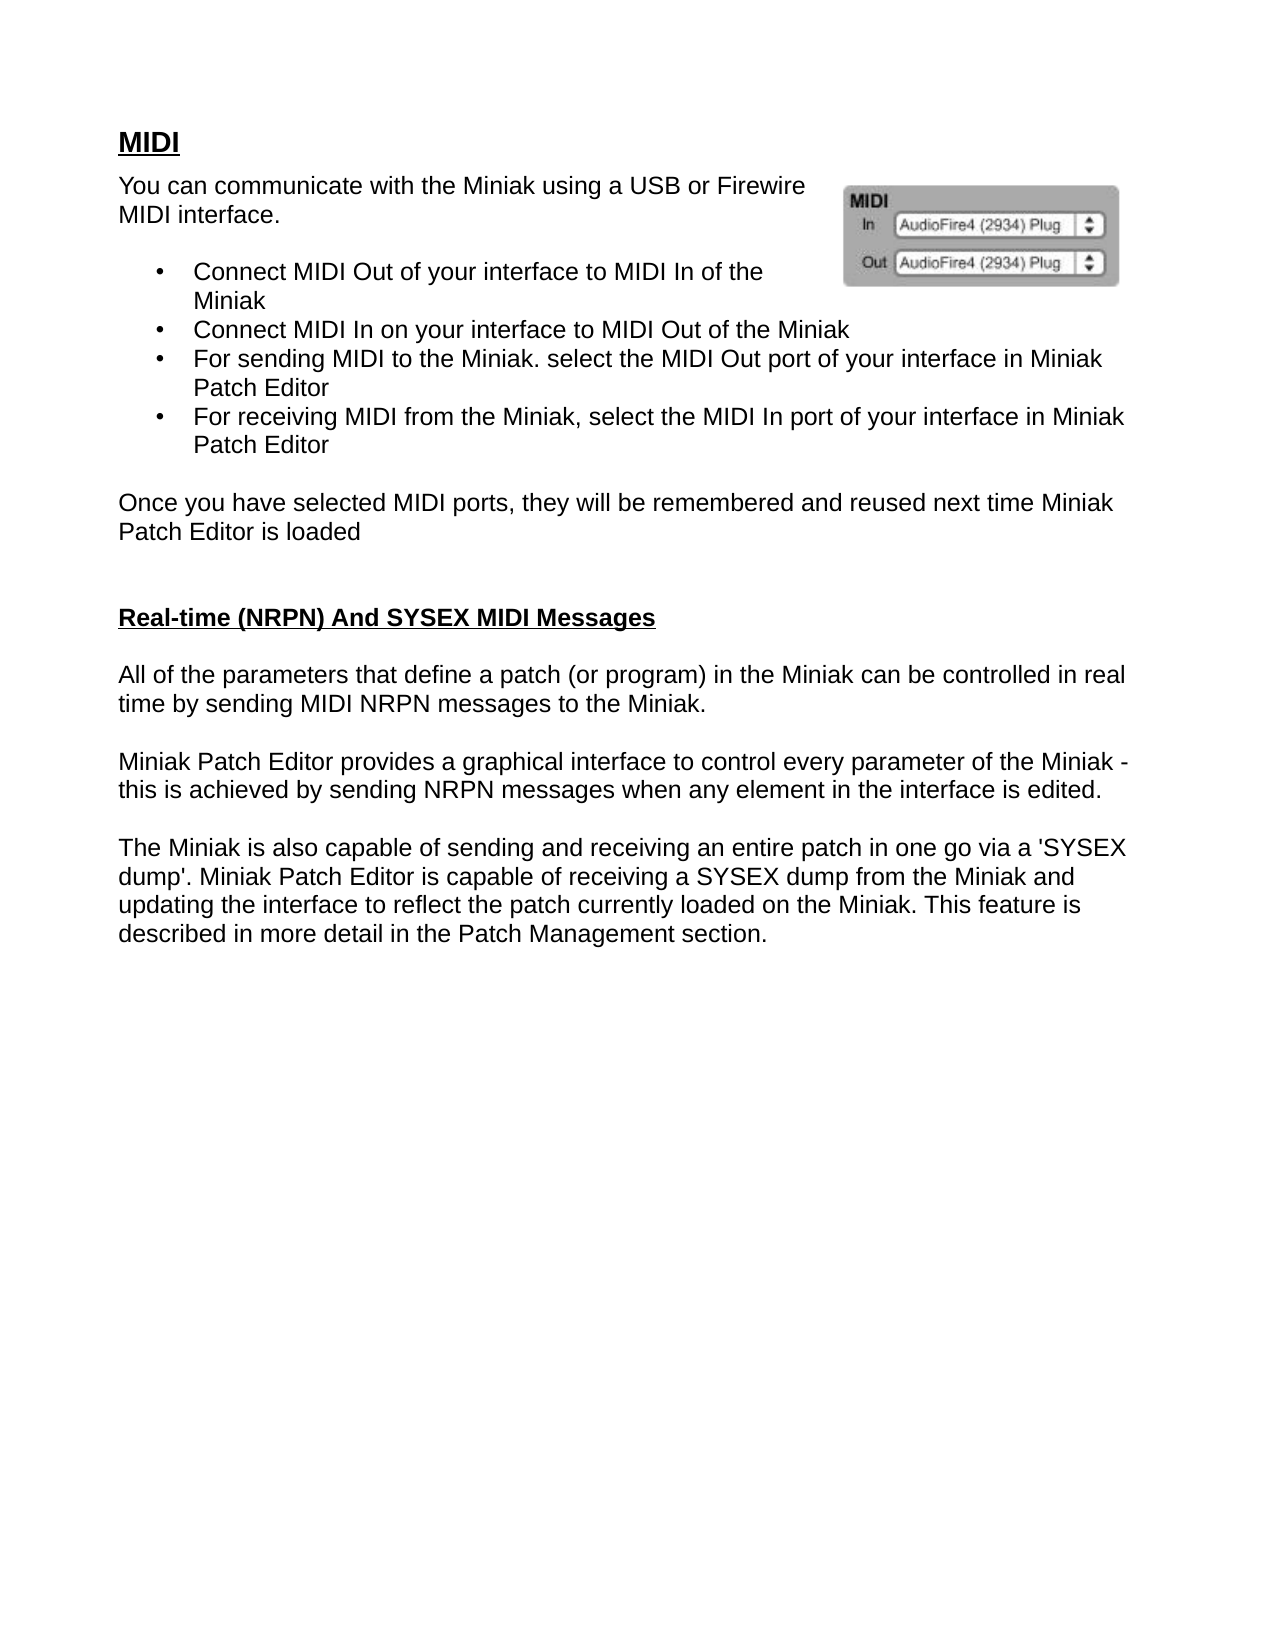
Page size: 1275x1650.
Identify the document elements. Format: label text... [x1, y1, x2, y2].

text The Miniak is also capable of sending and receiving an entire patch in one go via a 'SYSEX dump'. Miniak Patch Editor is capable of receiving a SYSEX dump from the Miniak and updating the interface to reflect the patch currently loaded on the Miniak. This feature is described in more detail in the Patch Management section. [118, 833, 1157, 948]
subtitle MIDI [118, 125, 1157, 159]
text You can communicate with the Miniak using a USB or Firewire MIDI interface. [118, 171, 1157, 229]
list For sending MIDI to the Miniak. select the MIDI Out port of your interface in Miniak Patch Editor [156, 344, 1157, 401]
picture [831, 174, 1132, 298]
list For receiving MIDI from the Miniak, select the MIDI In port of your interface in Miniak Patch Editor [156, 401, 1157, 459]
text Once you have selected MIDI ports, they will be remembered and reused next time Miniak Patch Editor is loaded [118, 488, 1157, 545]
text Miniak Patch Editor provides a graphical interface to control every parameter of the Miniak - this is achieved by sending NRPN messages when any element in the interface is edited. [118, 747, 1157, 804]
text All of the parameters that define a patch (or program) in the Miniak can be controlled in real time by sending MIDI NRPN messages to the Miniak. [118, 660, 1157, 718]
list Connect MIDI Out of your interface to MIDI In of the Miniak [156, 257, 1157, 315]
list Connect MIDI In on your interface to MIDI Out of the Miniak [156, 315, 1157, 344]
text Real-time (NRPN) And SYSEX MIDI Messages [118, 603, 1157, 632]
